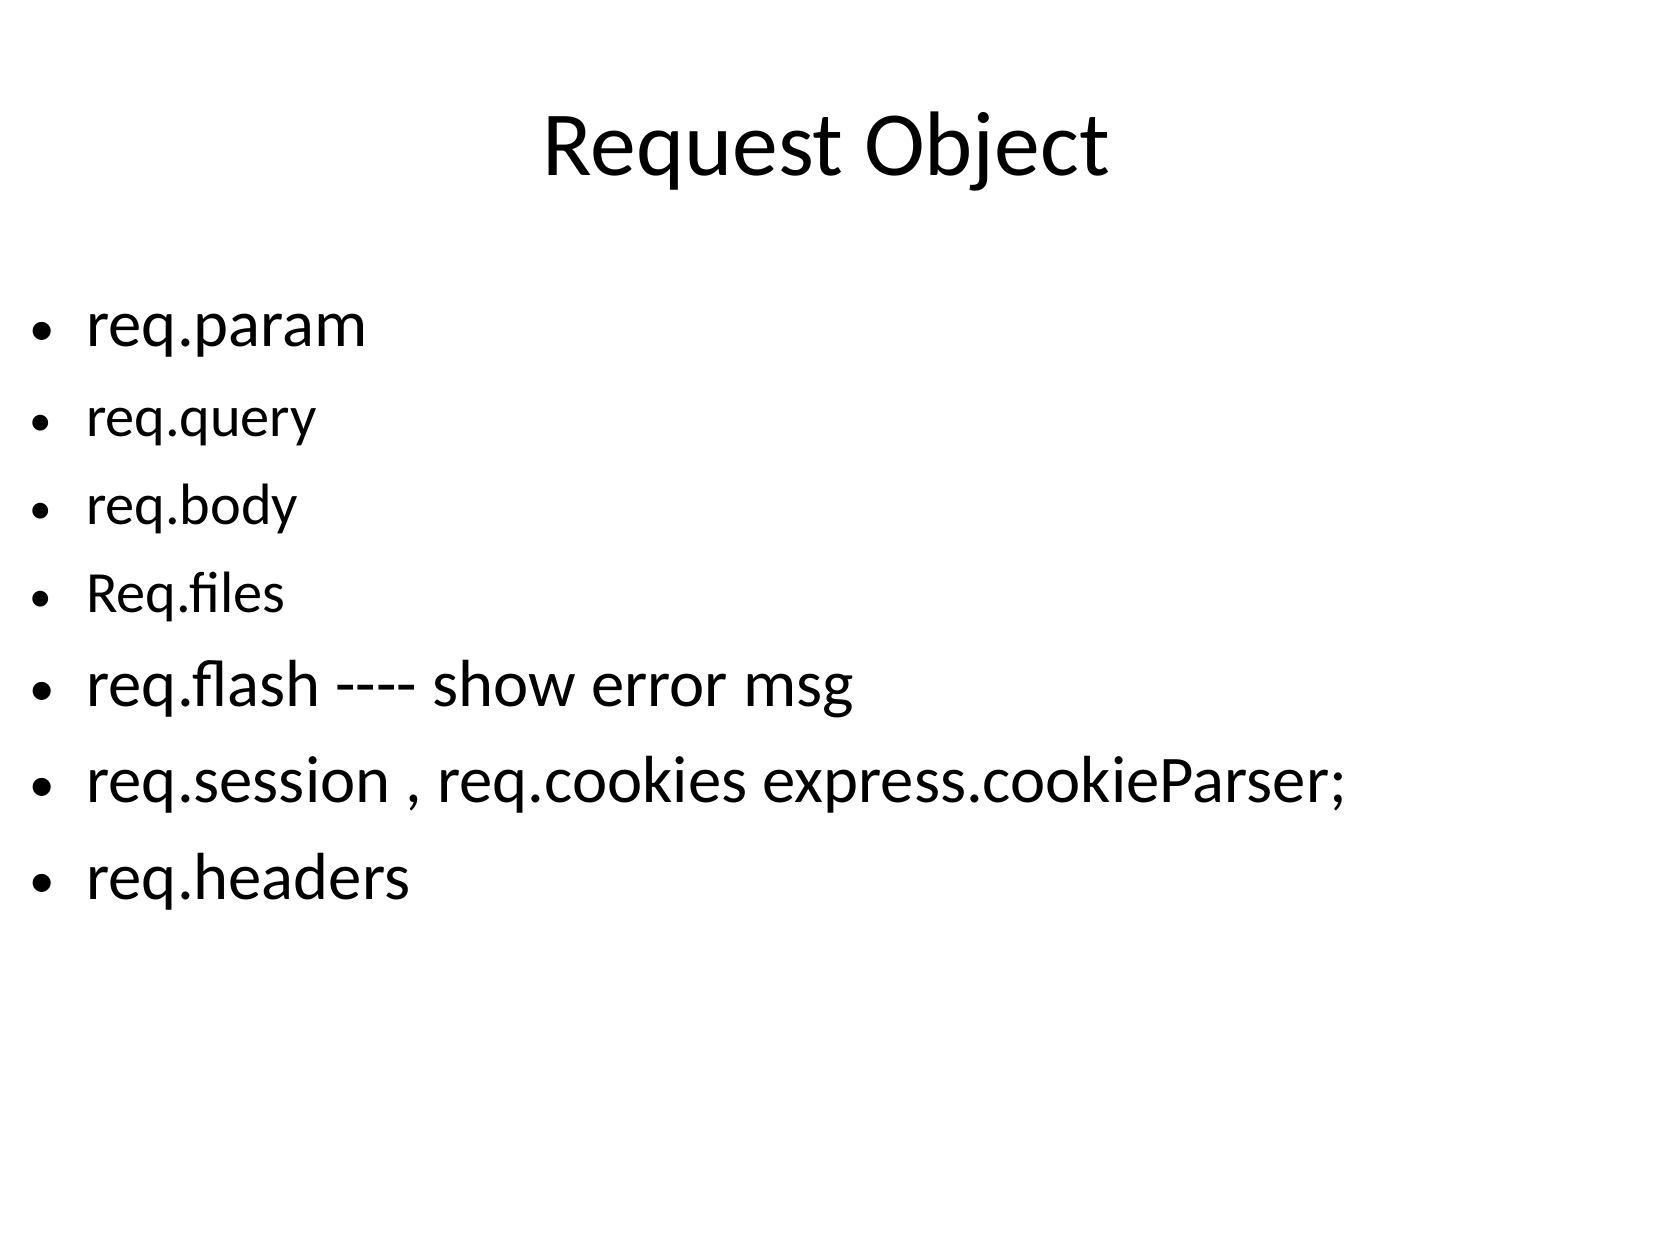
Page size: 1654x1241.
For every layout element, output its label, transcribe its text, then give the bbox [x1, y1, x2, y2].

title Request Object [82, 49, 1571, 257]
list req.param req.query req.body Req.files req.flash ---- show error msg req.session , req.cookies express.cookieParser; req.headers [15, 289, 1654, 1108]
